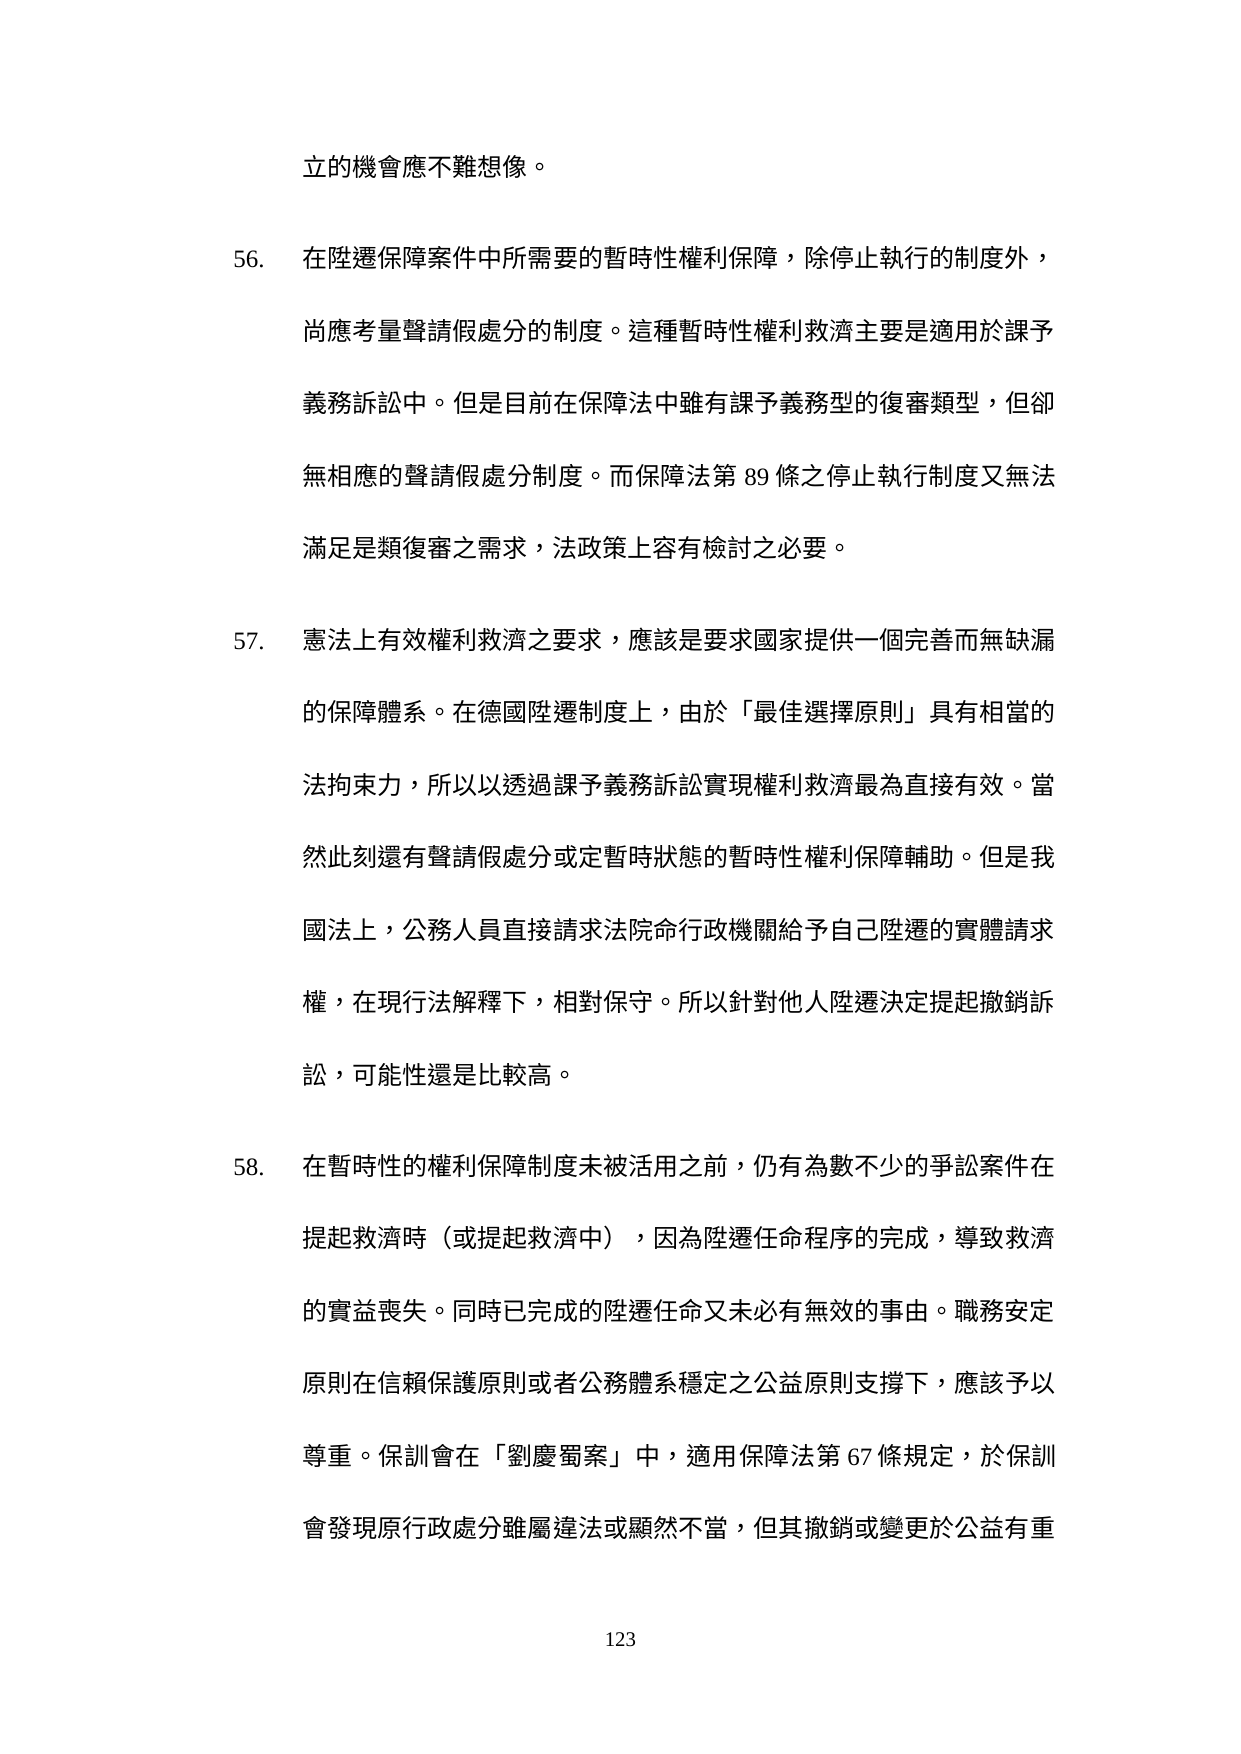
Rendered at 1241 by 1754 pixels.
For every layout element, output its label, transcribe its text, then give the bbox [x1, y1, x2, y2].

list 立的機會應不難想像。 [233, 148, 1057, 184]
list 在暫時性的權利保障制度未被活用之前，仍有為數不少的爭訟案件在提起救濟時（或提起救濟中），因為陞遷任命程序的完成，導致救濟的實益喪失。同時已完成的陞遷任命又未必有無效的事由。職務安定原則在信賴保護原則或者公務體系穩定之公益原則支撐下，應該予以尊重。保訓會在「劉慶蜀案」中，適用保障法第67條規定，於保訓會發現原行政處分雖屬違法或顯然不當，但其撤銷或變更於公益有重 [233, 1146, 1057, 1545]
list 憲法上有效權利救濟之要求，應該是要求國家提供一個完善而無缺漏的保障體系。在德國陞遷制度上，由於「最佳選擇原則」具有相當的法拘束力，所以以透過課予義務訴訟實現權利救濟最為直接有效。當然此刻還有聲請假處分或定暫時狀態的暫時性權利保障輔助。但是我國法上，公務人員直接請求法院命行政機關給予自己陞遷的實體請求權，在現行法解釋下，相對保守。所以針對他人陞遷決定提起撤銷訴訟，可能性還是比較高。 [233, 620, 1057, 1091]
list 在陞遷保障案件中所需要的暫時性權利保障，除停止執行的制度外，尚應考量聲請假處分的制度。這種暫時性權利救濟主要是適用於課予義務訴訟中。但是目前在保障法中雖有課予義務型的復審類型，但卻無相應的聲請假處分制度。而保障法第89條之停止執行制度又無法滿足是類復審之需求，法政策上容有檢討之必要。 [233, 239, 1057, 565]
